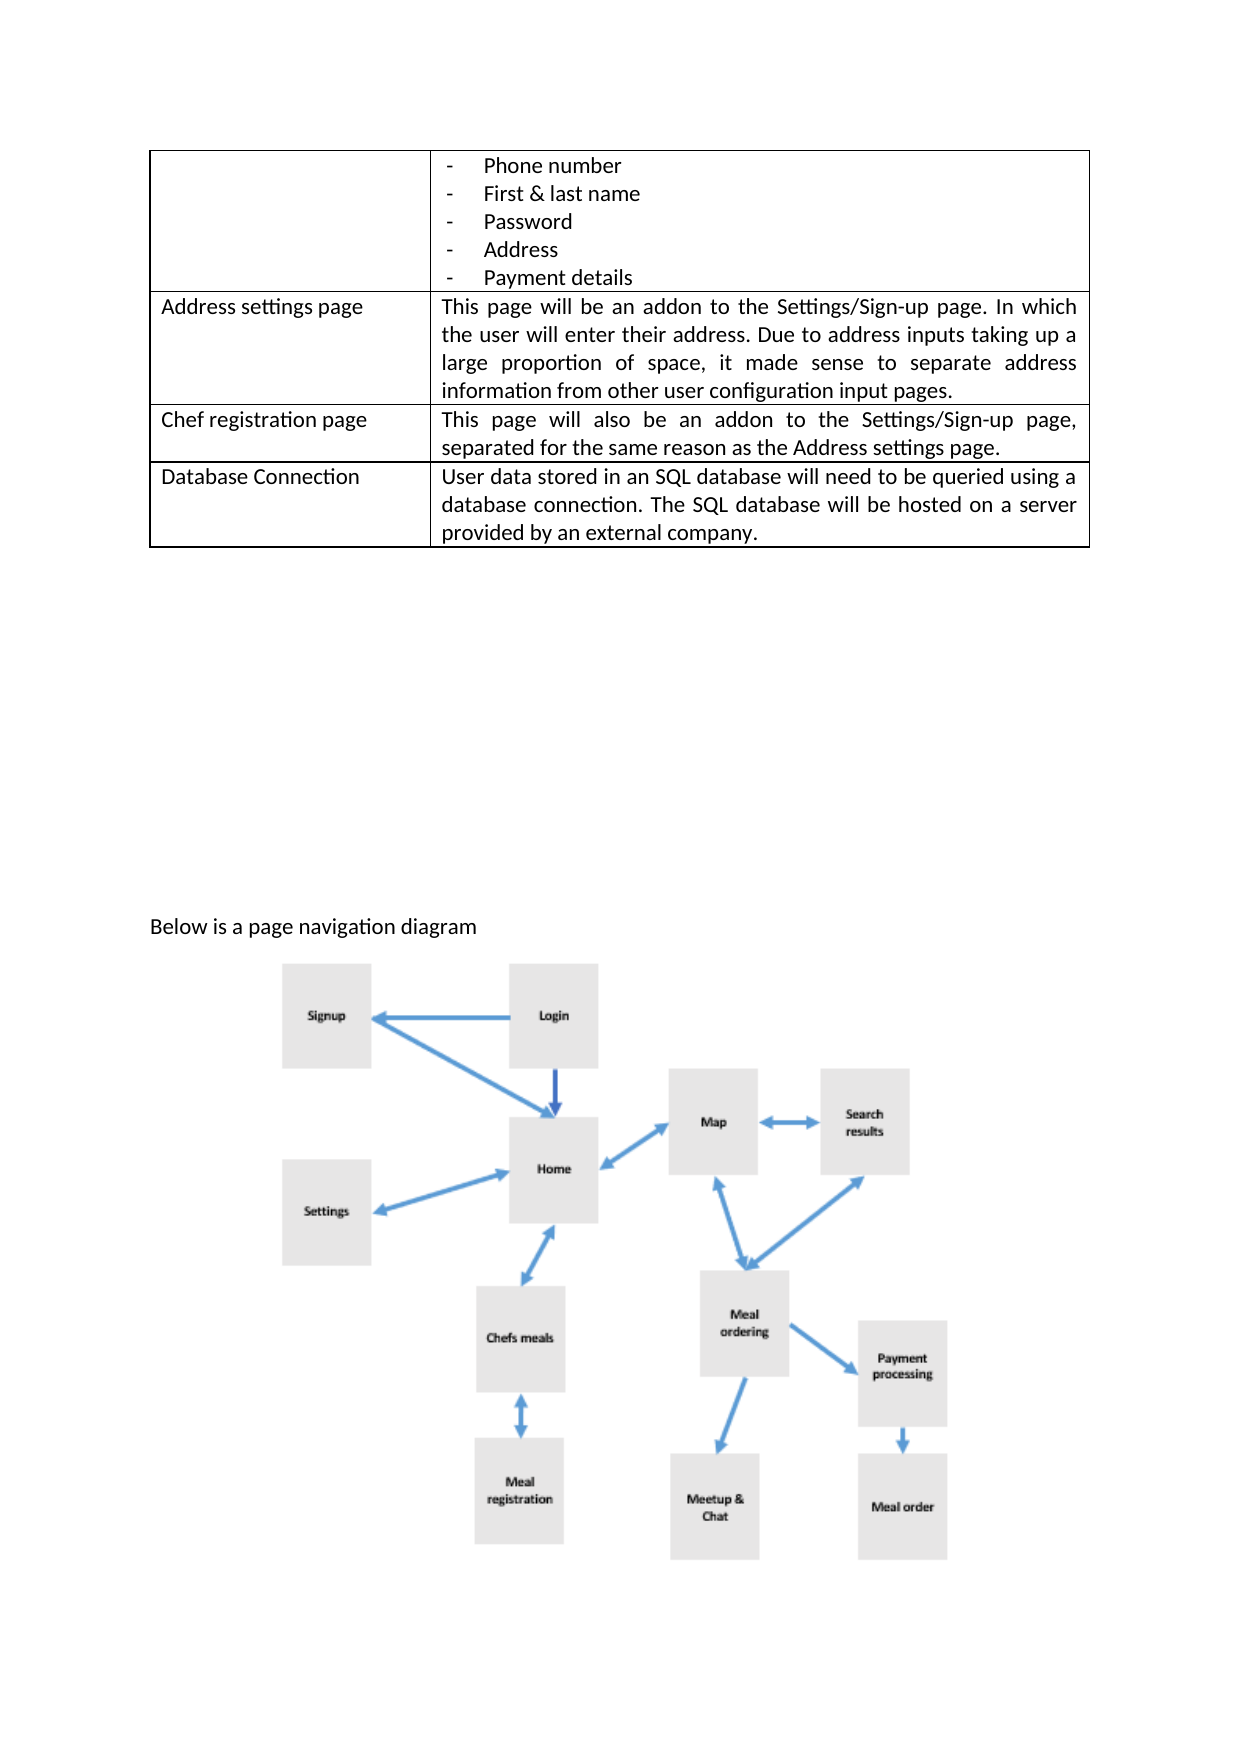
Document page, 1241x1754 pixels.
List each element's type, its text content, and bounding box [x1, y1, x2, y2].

table_cell [151, 151, 430, 291]
table_cell Chef registration page [151, 405, 430, 461]
table_cell Database Connection [151, 463, 430, 546]
table_cell This page will also be an addon to the Settings/Sign-up page, separated for the same reason as the Address settings page. [431, 405, 1089, 461]
table_cell Phone number First & last name Password Address Payment details [431, 151, 1089, 291]
table_cell This page will be an addon to the Settings/Sign-up page. In which the user will enter their address. Due to address inputs taking up a large proportion of space, it made sense to separate address information from other user configuration input pages. [431, 292, 1089, 404]
table_cell User data stored in an SQL database will need to be queried using a database connection. The SQL database will be hosted on a server provided by an external company. [431, 463, 1089, 546]
table_cell Address settings page [151, 292, 430, 404]
text Below is a page navigation diagram [150, 912, 1090, 940]
